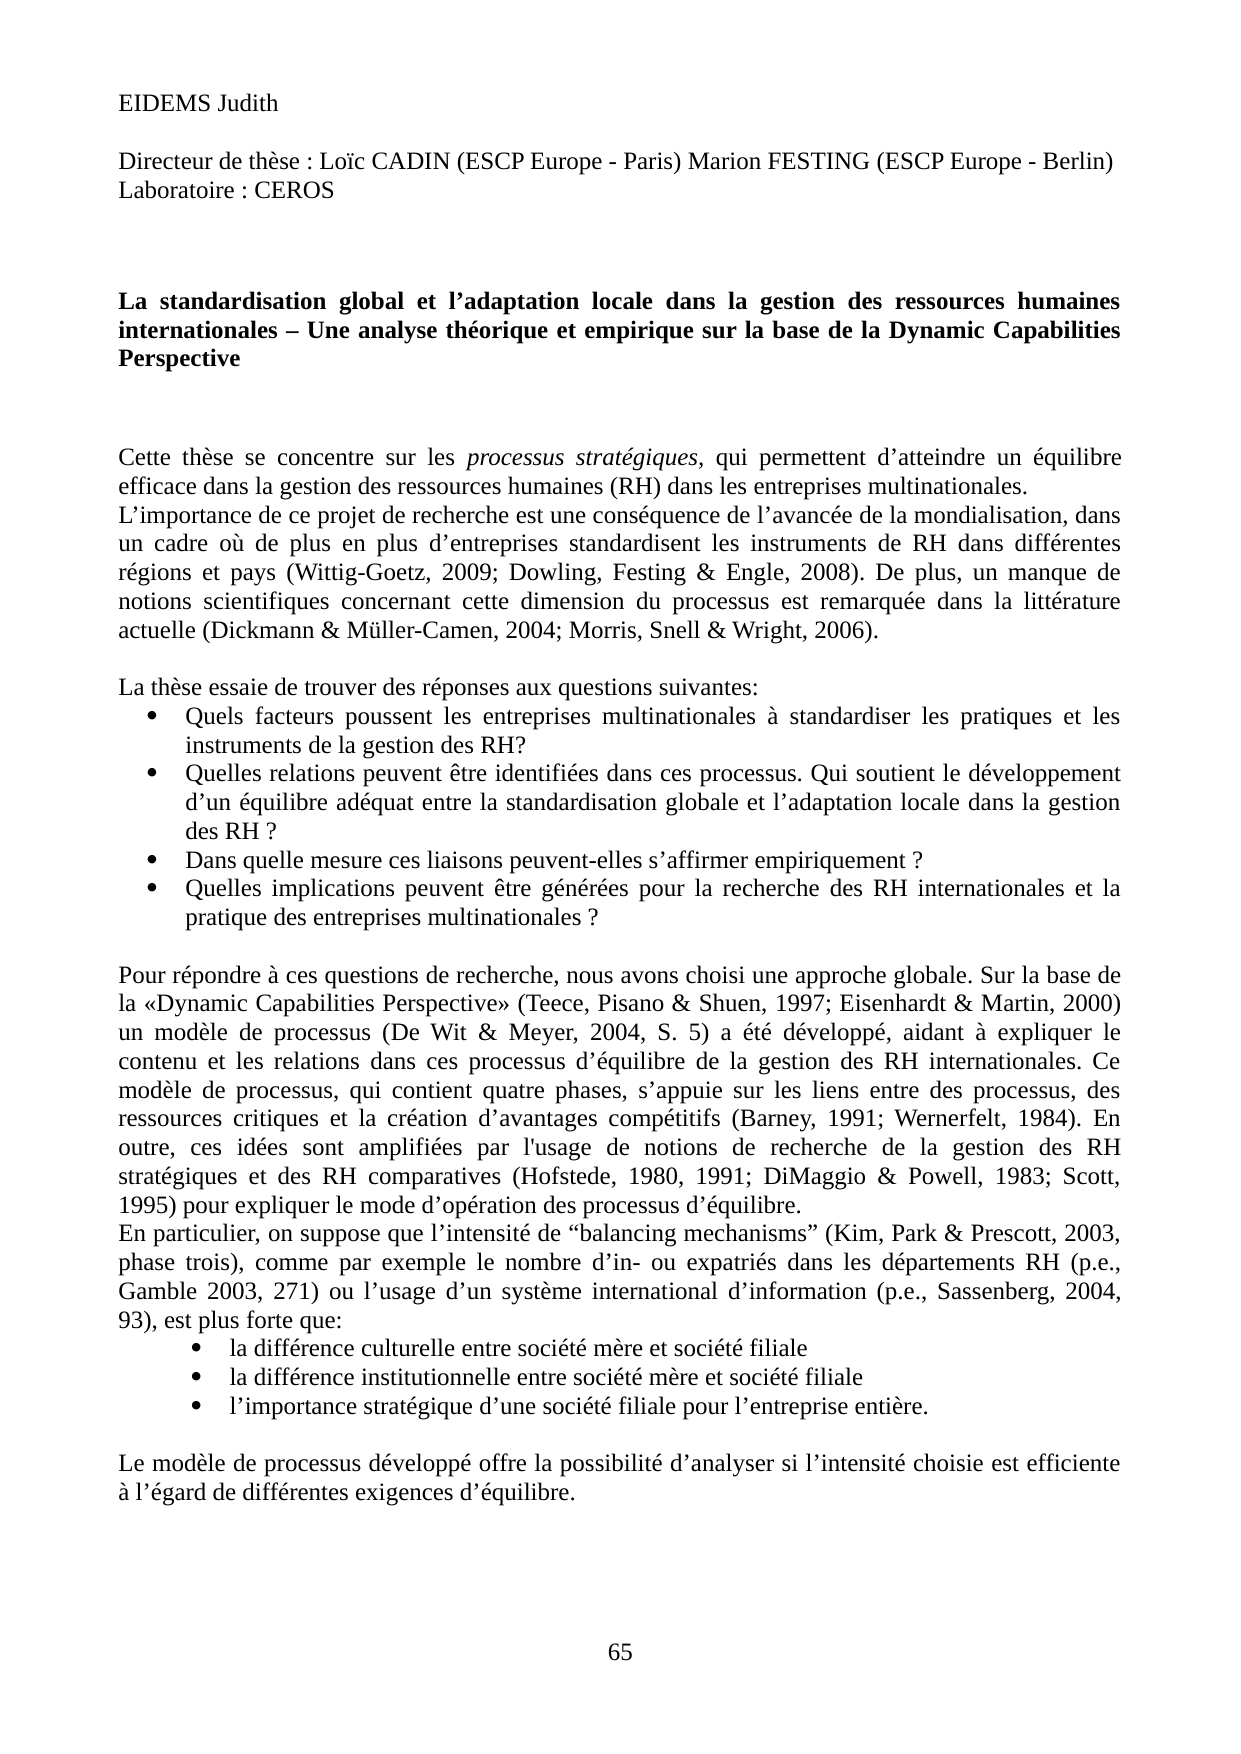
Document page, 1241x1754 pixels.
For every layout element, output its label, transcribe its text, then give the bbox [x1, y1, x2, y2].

text Directeur de thèse : Loïc CADIN (ESCP Europe - Paris) Marion FESTING (ESCP Europe - Berlin) [118, 146, 1122, 175]
text L’importance de ce projet de recherche est une conséquence de l’avancée de la mondialisation, dans un cadre où de plus en plus d’entreprises standardisent les instruments de RH dans différentes régions et pays (Wittig-Goetz, 2009; Dowling, Festing & Engle, 2008). De plus, un manque de notions scientifiques concernant cette dimension du processus est remarquée dans la littérature actuelle (Dickmann & Müller-Camen, 2004; Morris, Snell & Wright, 2006). [118, 500, 1122, 643]
text La standardisation global et l’adaptation locale dans la gestion des ressources humaines internationales – Une analyse théorique et empirique sur la base de la Dynamic Capabilities Perspective [118, 286, 1122, 372]
text Laboratoire : CEROS [118, 175, 1122, 203]
text En particulier, on suppose que l’intensité de “balancing mechanisms” (Kim, Park & Prescott, 2003, phase trois), comme par exemple le nombre d’in- ou expatriés dans les départements RH (p.e., Gamble 2003, 271) ou l’usage d’un système international d’information (p.e., Sassenberg, 2004, 93), est plus forte que: [118, 1218, 1122, 1333]
text EIDEMS Judith [118, 88, 1122, 117]
text Le modèle de processus développé offre la possibilité d’analyser si l’intensité choisie est efficiente à l’égard de différentes exigences d’équilibre. [118, 1448, 1122, 1506]
list Quels facteurs poussent les entreprises multinationales à standardiser les pratiques et les instruments de la gestion des RH? [148, 701, 1122, 758]
text La thèse essaie de trouver des réponses aux questions suivantes: [118, 672, 1122, 701]
list Dans quelle mesure ces liaisons peuvent-elles s’affirmer empiriquement ? [148, 845, 1122, 873]
list la différence institutionnelle entre société mère et société filiale [192, 1362, 1122, 1391]
text Pour répondre à ces questions de recherche, nous avons choisi une approche globale. Sur la base de la «Dynamic Capabilities Perspective» (Teece, Pisano & Shuen, 1997; Eisenhardt & Martin, 2000) un modèle de processus (De Wit & Meyer, 2004, S. 5) a été développé, aidant à expliquer le contenu et les relations dans ces processus d’équilibre de la gestion des RH internationales. Ce modèle de processus, qui contient quatre phases, s’appuie sur les liens entre des processus, des ressources critiques et la création d’avantages compétitifs (Barney, 1991; Wernerfelt, 1984). En outre, ces idées sont amplifiées par l'usage de notions de recherche de la gestion des RH stratégiques et des RH comparatives (Hofstede, 1980, 1991; DiMaggio & Powell, 1983; Scott, 1995) pour expliquer le mode d’opération des processus d’équilibre. [118, 960, 1122, 1218]
list Quelles implications peuvent être générées pour la recherche des RH internationales et la pratique des entreprises multinationales ? [148, 873, 1122, 931]
list Quelles relations peuvent être identifiées dans ces processus. Qui soutient le développement d’un équilibre adéquat entre la standardisation globale et l’adaptation locale dans la gestion des RH ? [148, 758, 1122, 845]
text Cette thèse se concentre sur les processus stratégiques, qui permettent d’atteindre un équilibre efficace dans la gestion des ressources humaines (RH) dans les entreprises multinationales. [118, 442, 1122, 500]
list la différence culturelle entre société mère et société filiale [192, 1333, 1122, 1362]
list l’importance stratégique d’une société filiale pour l’entreprise entière. [192, 1391, 1122, 1420]
